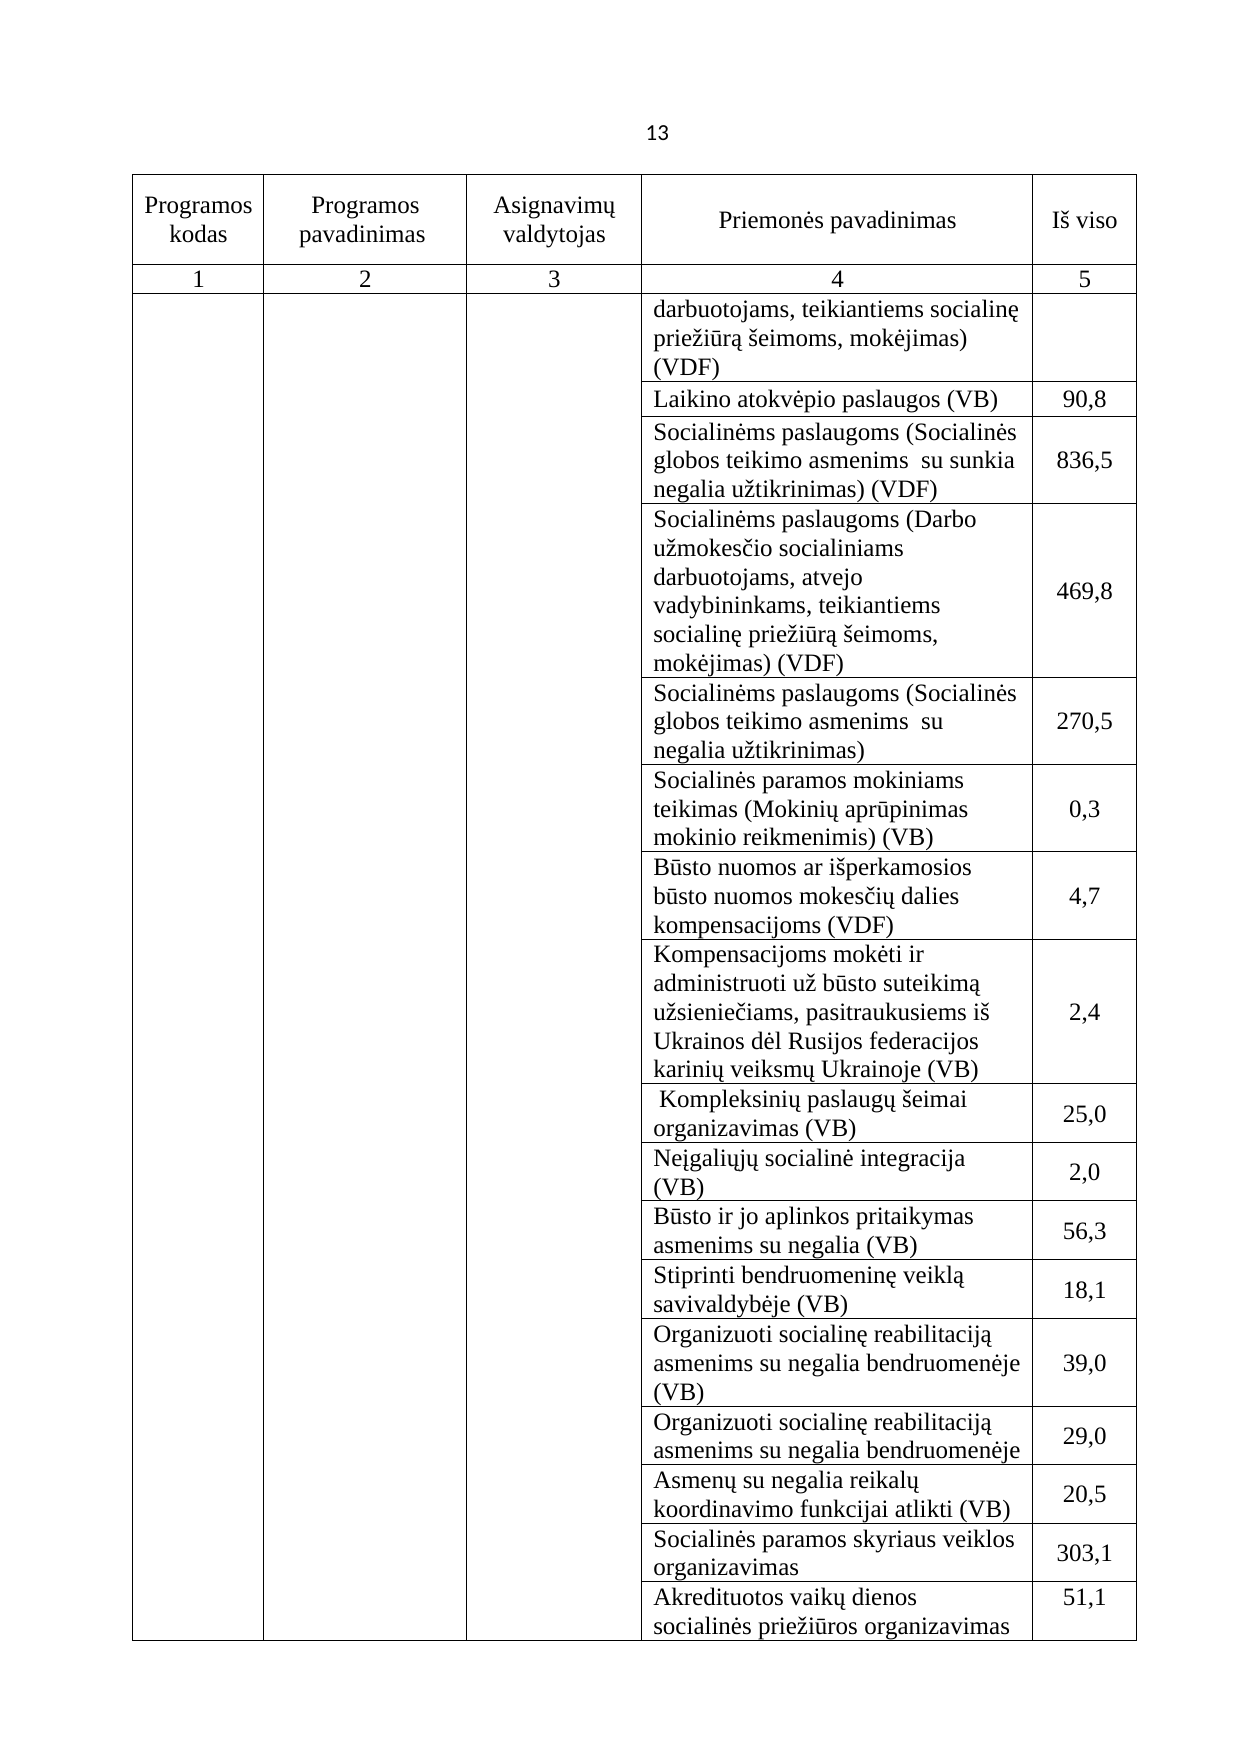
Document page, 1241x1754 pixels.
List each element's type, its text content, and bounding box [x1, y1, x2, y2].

table_cell Kompensacijoms mokėti ir administruoti už būsto suteikimą užsieniečiams, pasitraukusiems iš Ukrainos dėl Rusijos federacijos karinių veiksmų Ukrainoje (VB) [642, 940, 1032, 1083]
table_cell 5 [1033, 265, 1136, 293]
table_cell 0,3 [1033, 765, 1136, 851]
table_cell Stiprinti bendruomeninę veiklą savivaldybėje (VB) [642, 1260, 1032, 1318]
table_cell 303,1 [1033, 1524, 1136, 1581]
table_cell 270,5 [1033, 678, 1136, 764]
table_cell 39,0 [1033, 1319, 1136, 1406]
table_cell 2,0 [1033, 1143, 1136, 1200]
table_header Programos kodas [133, 175, 263, 263]
table_cell Būsto ir jo aplinkos pritaikymas asmenims su negalia (VB) [642, 1201, 1032, 1259]
table_cell 90,8 [1033, 382, 1136, 416]
table_cell 469,8 [1033, 504, 1136, 677]
table_cell [133, 294, 263, 1640]
table_cell 2 [264, 265, 466, 293]
table_header Iš viso [1033, 175, 1136, 263]
table_cell Laikino atokvėpio paslaugos (VB) [642, 382, 1032, 416]
table_cell Socialinės paramos skyriaus veiklos organizavimas [642, 1524, 1032, 1581]
table_cell Socialinėms paslaugoms (Socialinės globos teikimo asmenims su sunkia negalia užtikrinimas) (VDF) [642, 417, 1032, 503]
table_cell 56,3 [1033, 1201, 1136, 1259]
table_header Asignavimų valdytojas [467, 175, 641, 263]
table_cell Neįgaliųjų socialinė integracija (VB) [642, 1143, 1032, 1200]
table_cell 836,5 [1033, 417, 1136, 503]
table_cell 18,1 [1033, 1260, 1136, 1318]
table_cell Būsto nuomos ar išperkamosios būsto nuomos mokesčių dalies kompensacijoms (VDF) [642, 852, 1032, 938]
table_cell 20,5 [1033, 1465, 1136, 1523]
table_cell 51,1 [1033, 1582, 1136, 1640]
table_cell Socialinės paramos mokiniams teikimas (Mokinių aprūpinimas mokinio reikmenimis) (VB) [642, 765, 1032, 851]
table_cell [467, 294, 641, 1640]
table_cell Socialinėms paslaugoms (Darbo užmokesčio socialiniams darbuotojams, atvejo vadybininkams, teikiantiems socialinę priežiūrą šeimoms, mokėjimas) (VDF) [642, 504, 1032, 677]
table_cell [264, 294, 466, 1640]
table_cell Asmenų su negalia reikalų koordinavimo funkcijai atlikti (VB) [642, 1465, 1032, 1523]
table_cell darbuotojams, teikiantiems socialinę priežiūrą šeimoms, mokėjimas) (VDF) [642, 294, 1032, 381]
table_cell 2,4 [1033, 940, 1136, 1083]
table_cell Organizuoti socialinę reabilitaciją asmenims su negalia bendruomenėje [642, 1407, 1032, 1464]
table_header Priemonės pavadinimas [642, 175, 1032, 263]
table_cell 3 [467, 265, 641, 293]
table_cell Socialinėms paslaugoms (Socialinės globos teikimo asmenims su negalia užtikrinimas) [642, 678, 1032, 764]
table_cell Akredituotos vaikų dienos socialinės priežiūros organizavimas [642, 1582, 1032, 1640]
table_header Programos pavadinimas [264, 175, 466, 263]
table_cell [1033, 294, 1136, 381]
table_cell 4,7 [1033, 852, 1136, 938]
table_cell Kompleksinių paslaugų šeimai organizavimas (VB) [642, 1084, 1032, 1142]
table_cell 29,0 [1033, 1407, 1136, 1464]
table_cell Organizuoti socialinę reabilitaciją asmenims su negalia bendruomenėje (VB) [642, 1319, 1032, 1406]
table_cell 1 [133, 265, 263, 293]
table_cell 25,0 [1033, 1084, 1136, 1142]
table_cell 4 [642, 265, 1032, 293]
